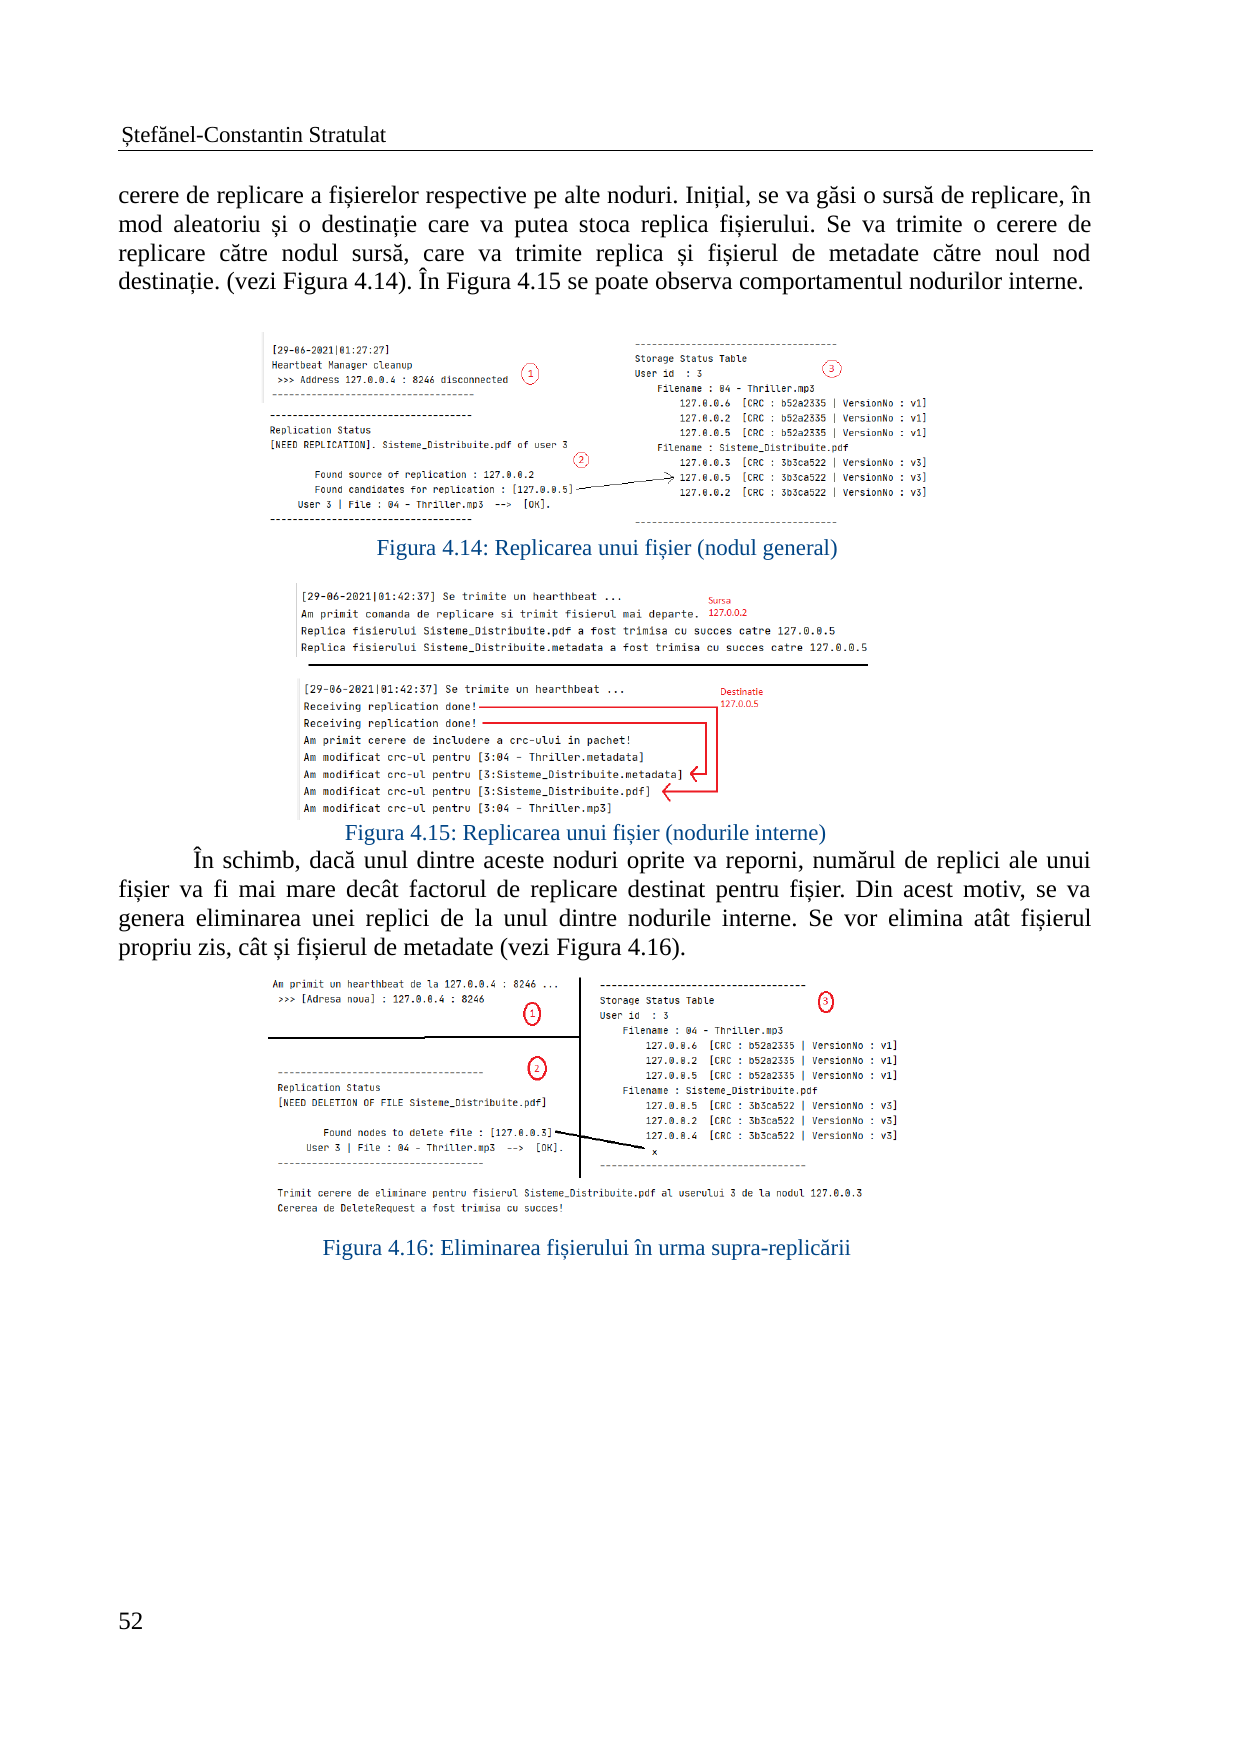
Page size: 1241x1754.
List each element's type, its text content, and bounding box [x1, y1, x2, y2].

text Figura 4.14: Replicarea unui fișier (nodul general) [262, 535, 953, 561]
text cerere de replicare a fișierelor respective pe alte noduri. Inițial, se va găsi o sursă de replicare, în mod aleatoriu și o destinație care va putea stoca replica fișierului. Se va trimite o cerere de replicare către nodul sursă, care va trimite replica și fișierul de metadate către noul nod destinație. (vezi Figura 4.14). În Figura 4.15 se poate observa comportamentul nodurilor interne. [118, 180, 1093, 295]
picture [265, 972, 909, 1234]
picture [296, 583, 875, 820]
picture [261, 332, 953, 535]
text Figura 4.16: Eliminarea fișierului în urma supra-replicării [266, 1234, 908, 1260]
text În schimb, dacă unul dintre aceste noduri oprite va reporni, numărul de replici ale unui fișier va fi mai mare decât factorul de replicare destinat pentru fișier. Din acest motiv, se va genera eliminarea unei replici de la unul dintre nodurile interne. Se vor elimina atât fișierul propriu zis, cât și fișierul de metadate (vezi Figura 4.16). [118, 324, 1093, 961]
text Figura 4.15: Replicarea unui fișier (nodurile interne) [296, 820, 875, 846]
